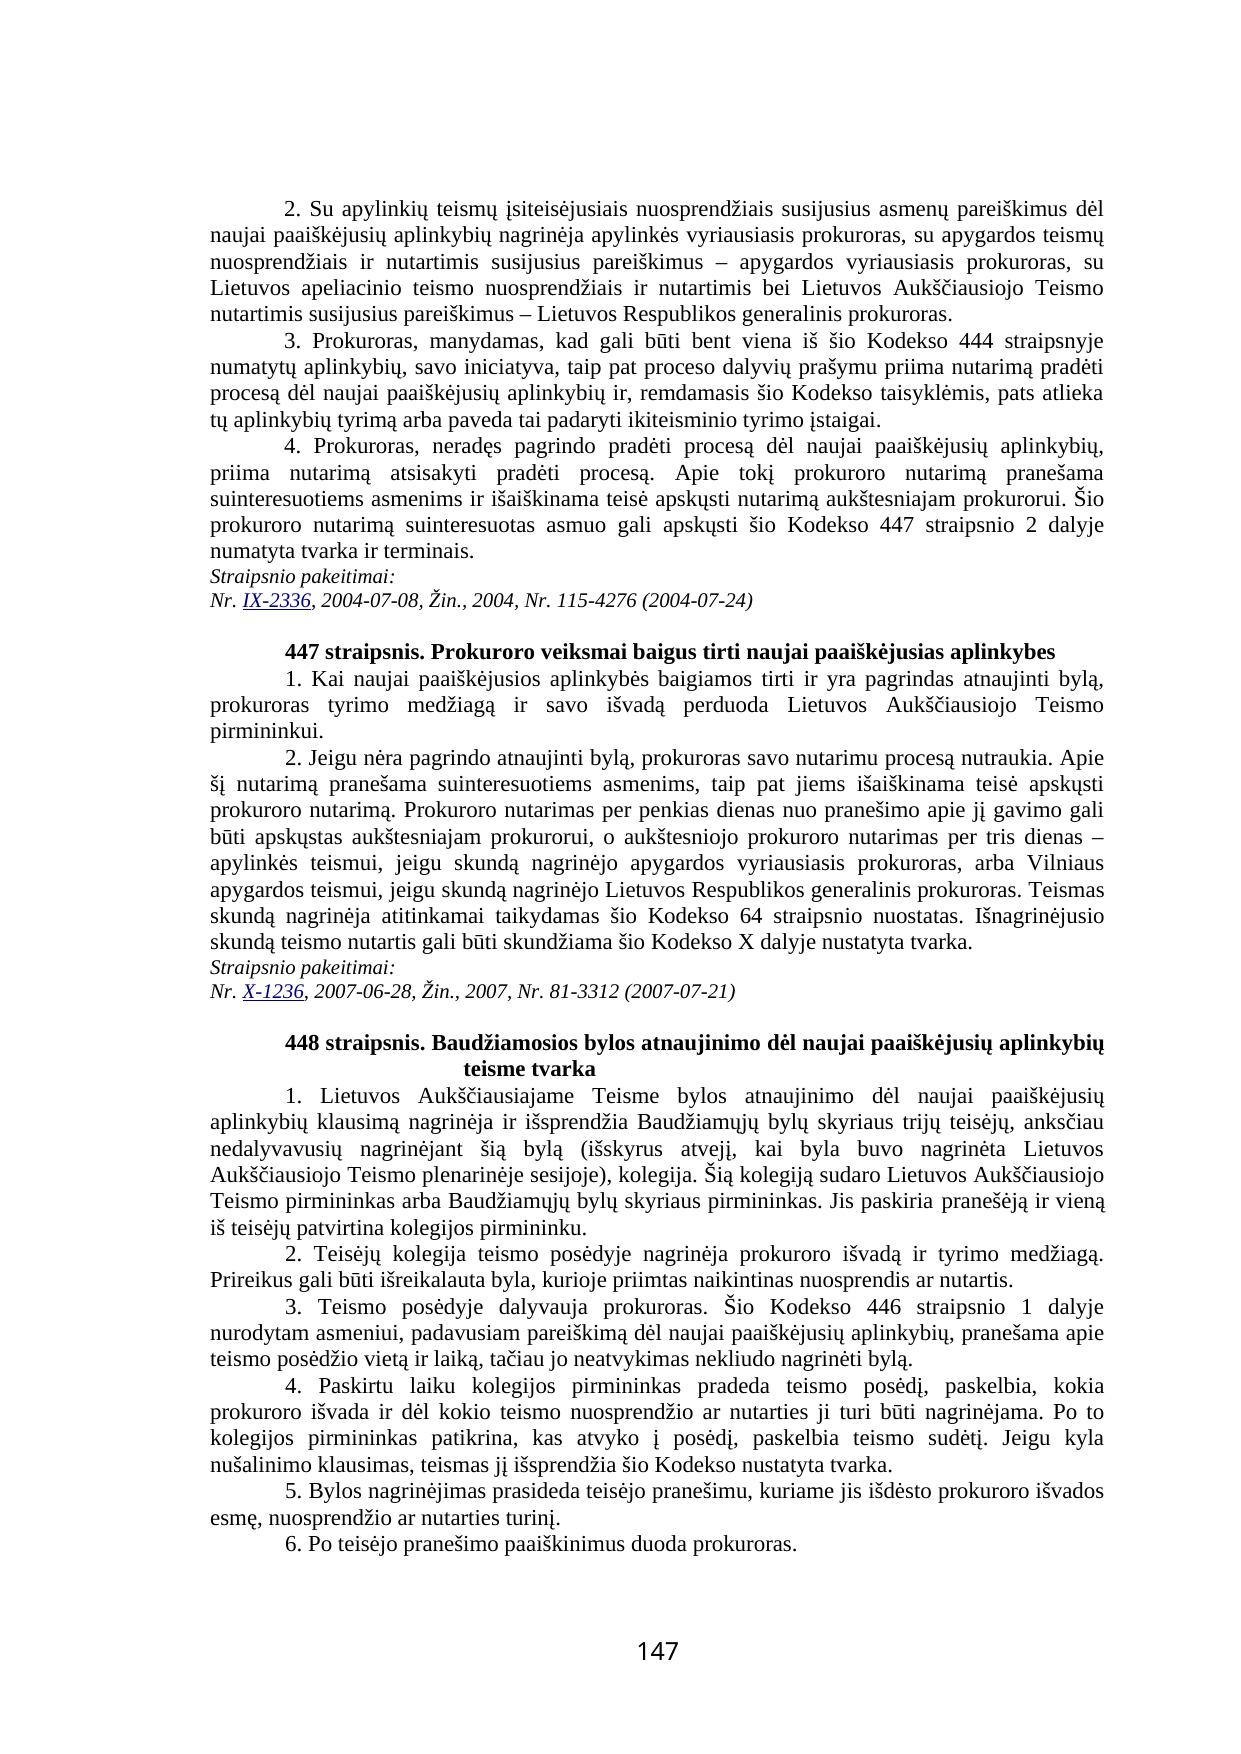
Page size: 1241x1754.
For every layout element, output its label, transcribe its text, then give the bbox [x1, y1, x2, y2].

text 4. Prokuroras, neradęs pagrindo pradėti procesą dėl naujai paaiškėjusių aplinkybių, priima nutarimą atsisakyti pradėti procesą. Apie tokį prokuroro nutarimą pranešama suinteresuotiems asmenims ir išaiškinama teisė apskųsti nutarimą aukštesniajam prokurorui. Šio prokuroro nutarimą suinteresuotas asmuo gali apskųsti šio Kodekso 447 straipsnio 2 dalyje numatyta tvarka ir terminais. [210, 432, 1106, 564]
text 5. Bylos nagrinėjimas prasideda teisėjo pranešimu, kuriame jis išdėsto prokuroro išvados esmę, nuosprendžio ar nutarties turinį. [210, 1477, 1106, 1530]
text 2. Teisėjų kolegija teismo posėdyje nagrinėja prokuroro išvadą ir tyrimo medžiagą. Prireikus gali būti išreikalauta byla, kurioje priimtas naikintinas nuosprendis ar nutartis. [210, 1240, 1106, 1293]
text 3. Prokuroras, manydamas, kad gali būti bent viena iš šio Kodekso 444 straipsnyje numatytų aplinkybių, savo iniciatyva, taip pat proceso dalyvių prašymu priima nutarimą pradėti procesą dėl naujai paaiškėjusių aplinkybių ir, remdamasis šio Kodekso taisyklėmis, pats atlieka tų aplinkybių tyrimą arba paveda tai padaryti ikiteisminio tyrimo įstaigai. [210, 327, 1106, 432]
text Straipsnio pakeitimai: [210, 564, 1106, 588]
text 448 straipsnis. Baudžiamosios bylos atnaujinimo dėl naujai paaiškėjusių aplinkybių teisme tvarka [285, 1029, 1106, 1082]
text 4. Paskirtu laiku kolegijos pirmininkas pradeda teismo posėdį, paskelbia, kokia prokuroro išvada ir dėl kokio teismo nuosprendžio ar nutarties ji turi būti nagrinėjama. Po to kolegijos pirmininkas patikrina, kas atvyko į posėdį, paskelbia teismo sudėtį. Jeigu kyla nušalinimo klausimas, teismas jį išsprendžia šio Kodekso nustatyta tvarka. [210, 1372, 1106, 1477]
text 447 straipsnis. Prokuroro veiksmai baigus tirti naujai paaiškėjusias aplinkybes [285, 638, 1106, 665]
text Nr. X-1236, 2007-06-28, Žin., 2007, Nr. 81-3312 (2007-07-21) [210, 979, 1106, 1003]
text 2. Jeigu nėra pagrindo atnaujinti bylą, prokuroras savo nutarimu procesą nutraukia. Apie šį nutarimą pranešama suinteresuotiems asmenims, taip pat jiems išaiškinama teisė apskųsti prokuroro nutarimą. Prokuroro nutarimas per penkias dienas nuo pranešimo apie jį gavimo gali būti apskųstas aukštesniajam prokurorui, o aukštesniojo prokuroro nutarimas per tris dienas – apylinkės teismui, jeigu skundą nagrinėjo apygardos vyriausiasis prokuroras, arba Vilniaus apygardos teismui, jeigu skundą nagrinėjo Lietuvos Respublikos generalinis prokuroras. Teismas skundą nagrinėja atitinkamai taikydamas šio Kodekso 64 straipsnio nuostatas. Išnagrinėjusio skundą teismo nutartis gali būti skundžiama šio Kodekso X dalyje nustatyta tvarka. [210, 744, 1106, 955]
text Straipsnio pakeitimai: [210, 955, 1106, 979]
text 6. Po teisėjo pranešimo paaiškinimus duoda prokuroras. [210, 1530, 1106, 1556]
text Nr. IX-2336, 2004-07-08, Žin., 2004, Nr. 115-4276 (2004-07-24) [210, 588, 1106, 612]
text 1. Kai naujai paaiškėjusios aplinkybės baigiamos tirti ir yra pagrindas atnaujinti bylą, prokuroras tyrimo medžiagą ir savo išvadą perduoda Lietuvos Aukščiausiojo Teismo pirmininkui. [210, 665, 1106, 744]
text 1. Lietuvos Aukščiausiajame Teisme bylos atnaujinimo dėl naujai paaiškėjusių aplinkybių klausimą nagrinėja ir išsprendžia Baudžiamųjų bylų skyriaus trijų teisėjų, anksčiau nedalyvavusių nagrinėjant šią bylą (išskyrus atvejį, kai byla buvo nagrinėta Lietuvos Aukščiausiojo Teismo plenarinėje sesijoje), kolegija. Šią kolegiją sudaro Lietuvos Aukščiausiojo Teismo pirmininkas arba Baudžiamųjų bylų skyriaus pirmininkas. Jis paskiria pranešėją ir vieną iš teisėjų patvirtina kolegijos pirmininku. [210, 1082, 1106, 1240]
text 3. Teismo posėdyje dalyvauja prokuroras. Šio Kodekso 446 straipsnio 1 dalyje nurodytam asmeniui, padavusiam pareiškimą dėl naujai paaiškėjusių aplinkybių, pranešama apie teismo posėdžio vietą ir laiką, tačiau jo neatvykimas nekliudo nagrinėti bylą. [210, 1293, 1106, 1372]
text 2. Su apylinkių teismų įsiteisėjusiais nuosprendžiais susijusius asmenų pareiškimus dėl naujai paaiškėjusių aplinkybių nagrinėja apylinkės vyriausiasis prokuroras, su apygardos teismų nuosprendžiais ir nutartimis susijusius pareiškimus – apygardos vyriausiasis prokuroras, su Lietuvos apeliacinio teismo nuosprendžiais ir nutartimis bei Lietuvos Aukščiausiojo Teismo nutartimis susijusius pareiškimus – Lietuvos Respublikos generalinis prokuroras. [210, 195, 1106, 327]
